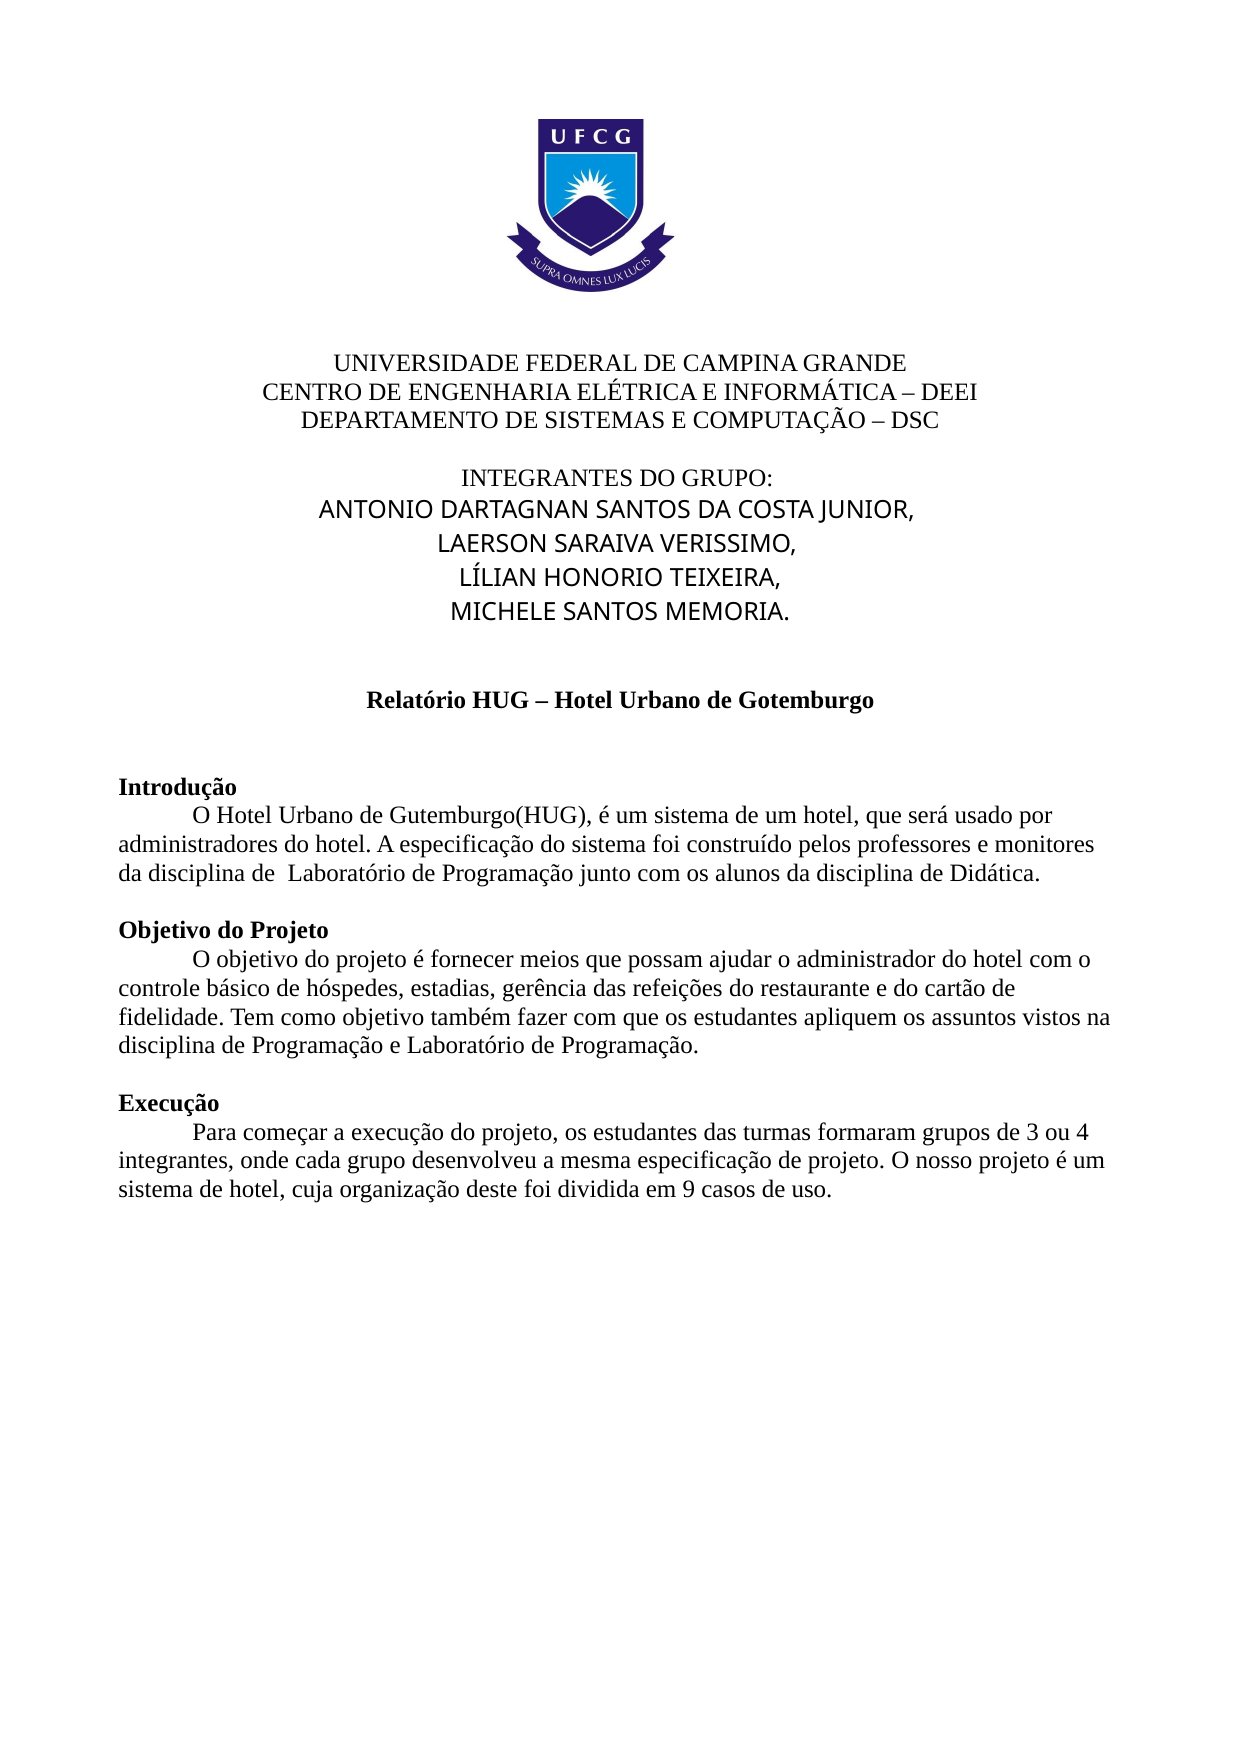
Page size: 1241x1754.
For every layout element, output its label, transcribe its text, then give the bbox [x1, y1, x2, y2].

picture [506, 119, 675, 292]
text O objetivo do projeto é fornecer meios que possam ajudar o administrador do hotel com o controle básico de hóspedes, estadias, gerência das refeições do restaurante e do cartão de fidelidade. Tem como objetivo também fazer com que os estudantes apliquem os assuntos vistos na disciplina de Programação e Laboratório de Programação. [118, 944, 1122, 1059]
text LÍLIAN HONORIO TEIXEIRA, [118, 560, 1122, 594]
text MICHELE SANTOS MEMORIA. [118, 594, 1122, 628]
text DEPARTAMENTO DE SISTEMAS E COMPUTAÇÃO – DSC [118, 406, 1122, 434]
text Objetivo do Projeto [118, 916, 1122, 944]
text integrantes, onde cada grupo desenvolveu a mesma especificação de projeto. O nosso projeto é um [118, 1146, 1122, 1174]
text Relatório HUG – Hotel Urbano de Gotemburgo [118, 686, 1122, 714]
text LAERSON SARAIVA VERISSIMO, [118, 526, 1122, 560]
text sistema de hotel, cuja organização deste foi dividida em 9 casos de uso. [118, 1174, 1122, 1203]
text O Hotel Urbano de Gutemburgo(HUG), é um sistema de um hotel, que será usado por administradores do hotel. A especificação do sistema foi construído pelos professores e monitores da disciplina de Laboratório de Programação junto com os alunos da disciplina de Didática. [118, 801, 1122, 887]
text CENTRO DE ENGENHARIA ELÉTRICA E INFORMÁTICA – DEEI [118, 377, 1122, 406]
text INTEGRANTES DO GRUPO: [118, 463, 1122, 492]
text Para começar a execução do projeto, os estudantes das turmas formaram grupos de 3 ou 4 [118, 1117, 1122, 1146]
text UNIVERSIDADE FEDERAL DE CAMPINA GRANDE [118, 348, 1122, 377]
text Introdução [118, 772, 1122, 801]
text Execução [118, 1088, 1122, 1117]
text ANTONIO DARTAGNAN SANTOS DA COSTA JUNIOR, [118, 492, 1122, 526]
